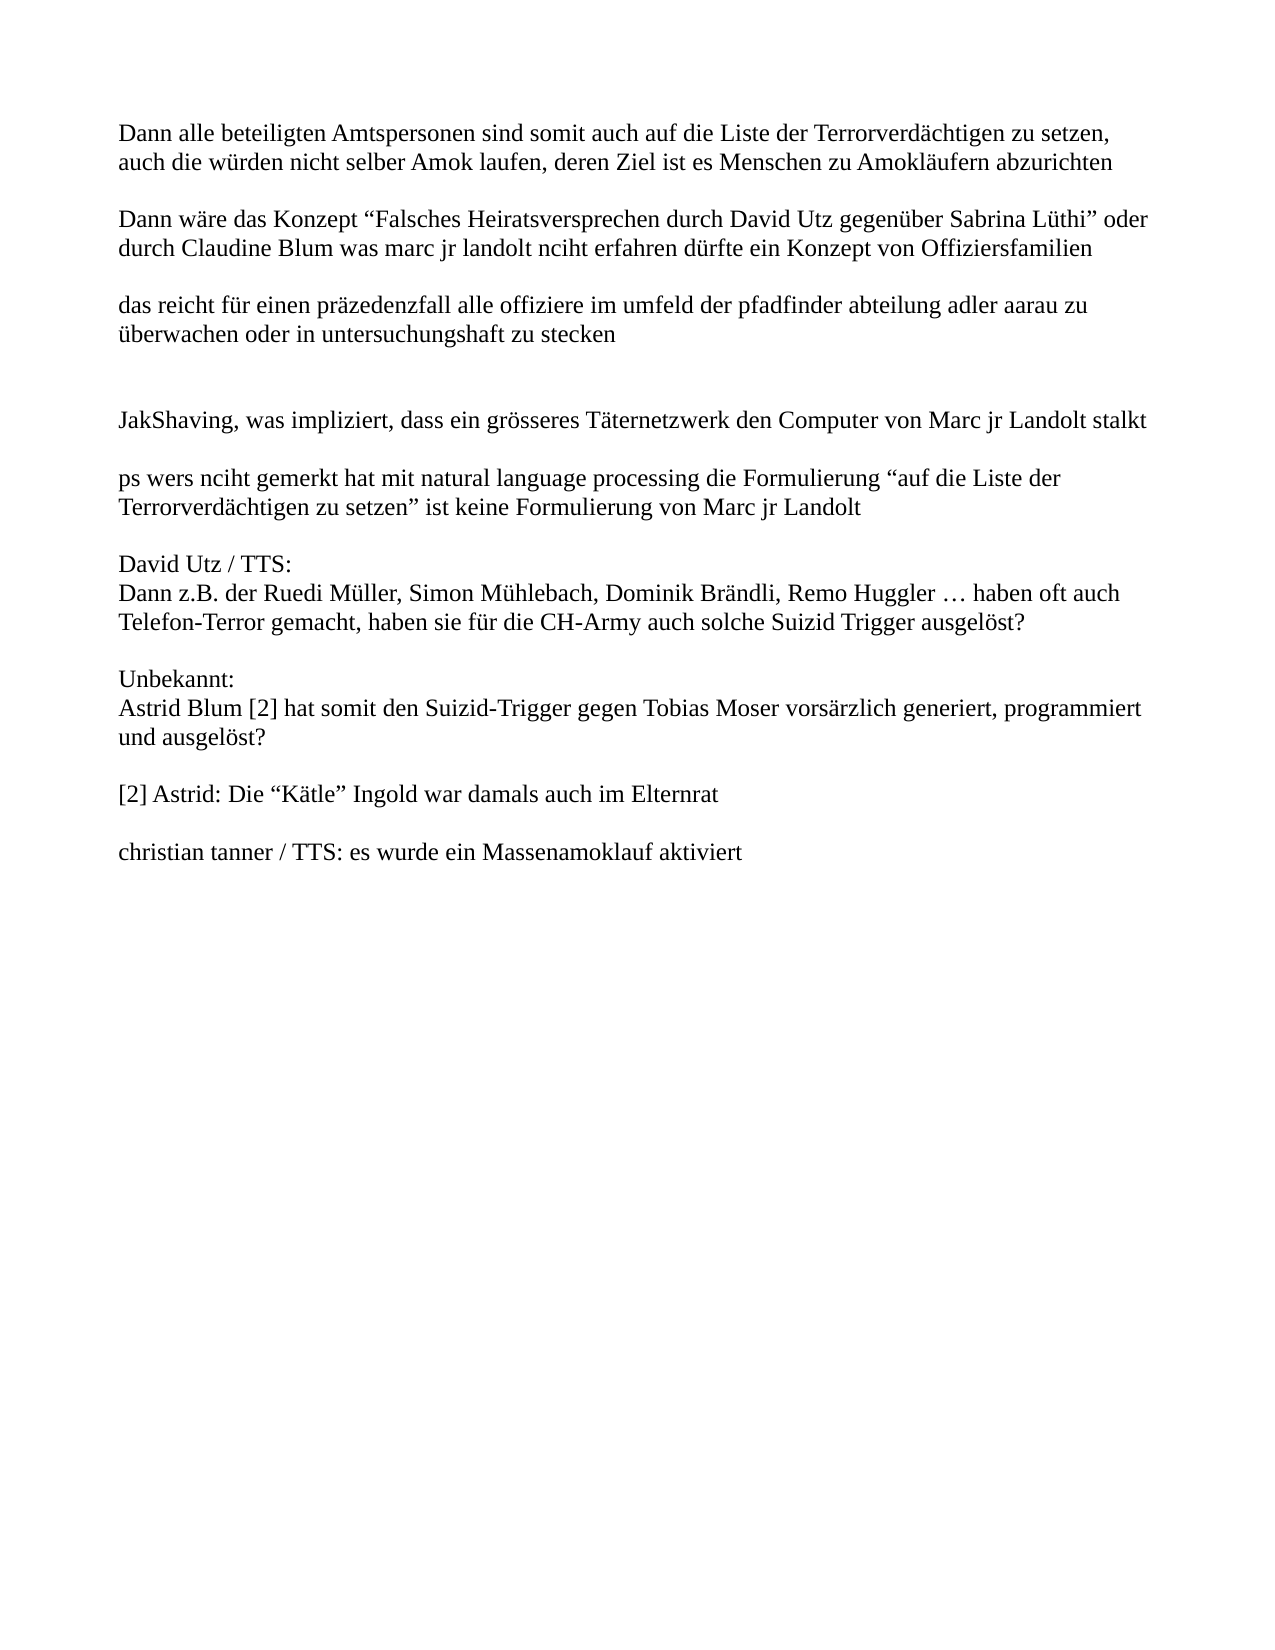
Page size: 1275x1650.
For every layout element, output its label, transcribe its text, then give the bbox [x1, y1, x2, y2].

text Dann wäre das Konzept “Falsches Heiratsversprechen durch David Utz gegenüber Sabrina Lüthi” oder durch Claudine Blum was marc jr landolt nciht erfahren dürfte ein Konzept von Offiziersfamilien [118, 204, 1157, 262]
text Dann z.B. der Ruedi Müller, Simon Mühlebach, Dominik Brändli, Remo Huggler … haben oft auch Telefon-Terror gemacht, haben sie für die CH-Army auch solche Suizid Trigger ausgelöst? [118, 578, 1157, 636]
text [2] Astrid: Die “Kätle” Ingold war damals auch im Elternrat [118, 779, 1157, 808]
text ps wers nciht gemerkt hat mit natural language processing die Formulierung “auf die Liste der Terrorverdächtigen zu setzen” ist keine Formulierung von Marc jr Landolt [118, 463, 1157, 521]
text christian tanner / TTS: es wurde ein Massenamoklauf aktiviert [118, 837, 1157, 866]
text JakShaving, was impliziert, dass ein grösseres Täternetzwerk den Computer von Marc jr Landolt stalkt [118, 406, 1157, 434]
text David Utz / TTS: [118, 549, 1157, 578]
text das reicht für einen präzedenzfall alle offiziere im umfeld der pfadfinder abteilung adler aarau zu überwachen oder in untersuchungshaft zu stecken [118, 291, 1157, 348]
text Astrid Blum [2] hat somit den Suizid-Trigger gegen Tobias Moser vorsärzlich generiert, programmiert und ausgelöst? [118, 693, 1157, 751]
text Dann alle beteiligten Amtspersonen sind somit auch auf die Liste der Terrorverdächtigen zu setzen, auch die würden nicht selber Amok laufen, deren Ziel ist es Menschen zu Amokläufern abzurichten [118, 118, 1157, 176]
text Unbekannt: [118, 664, 1157, 693]
